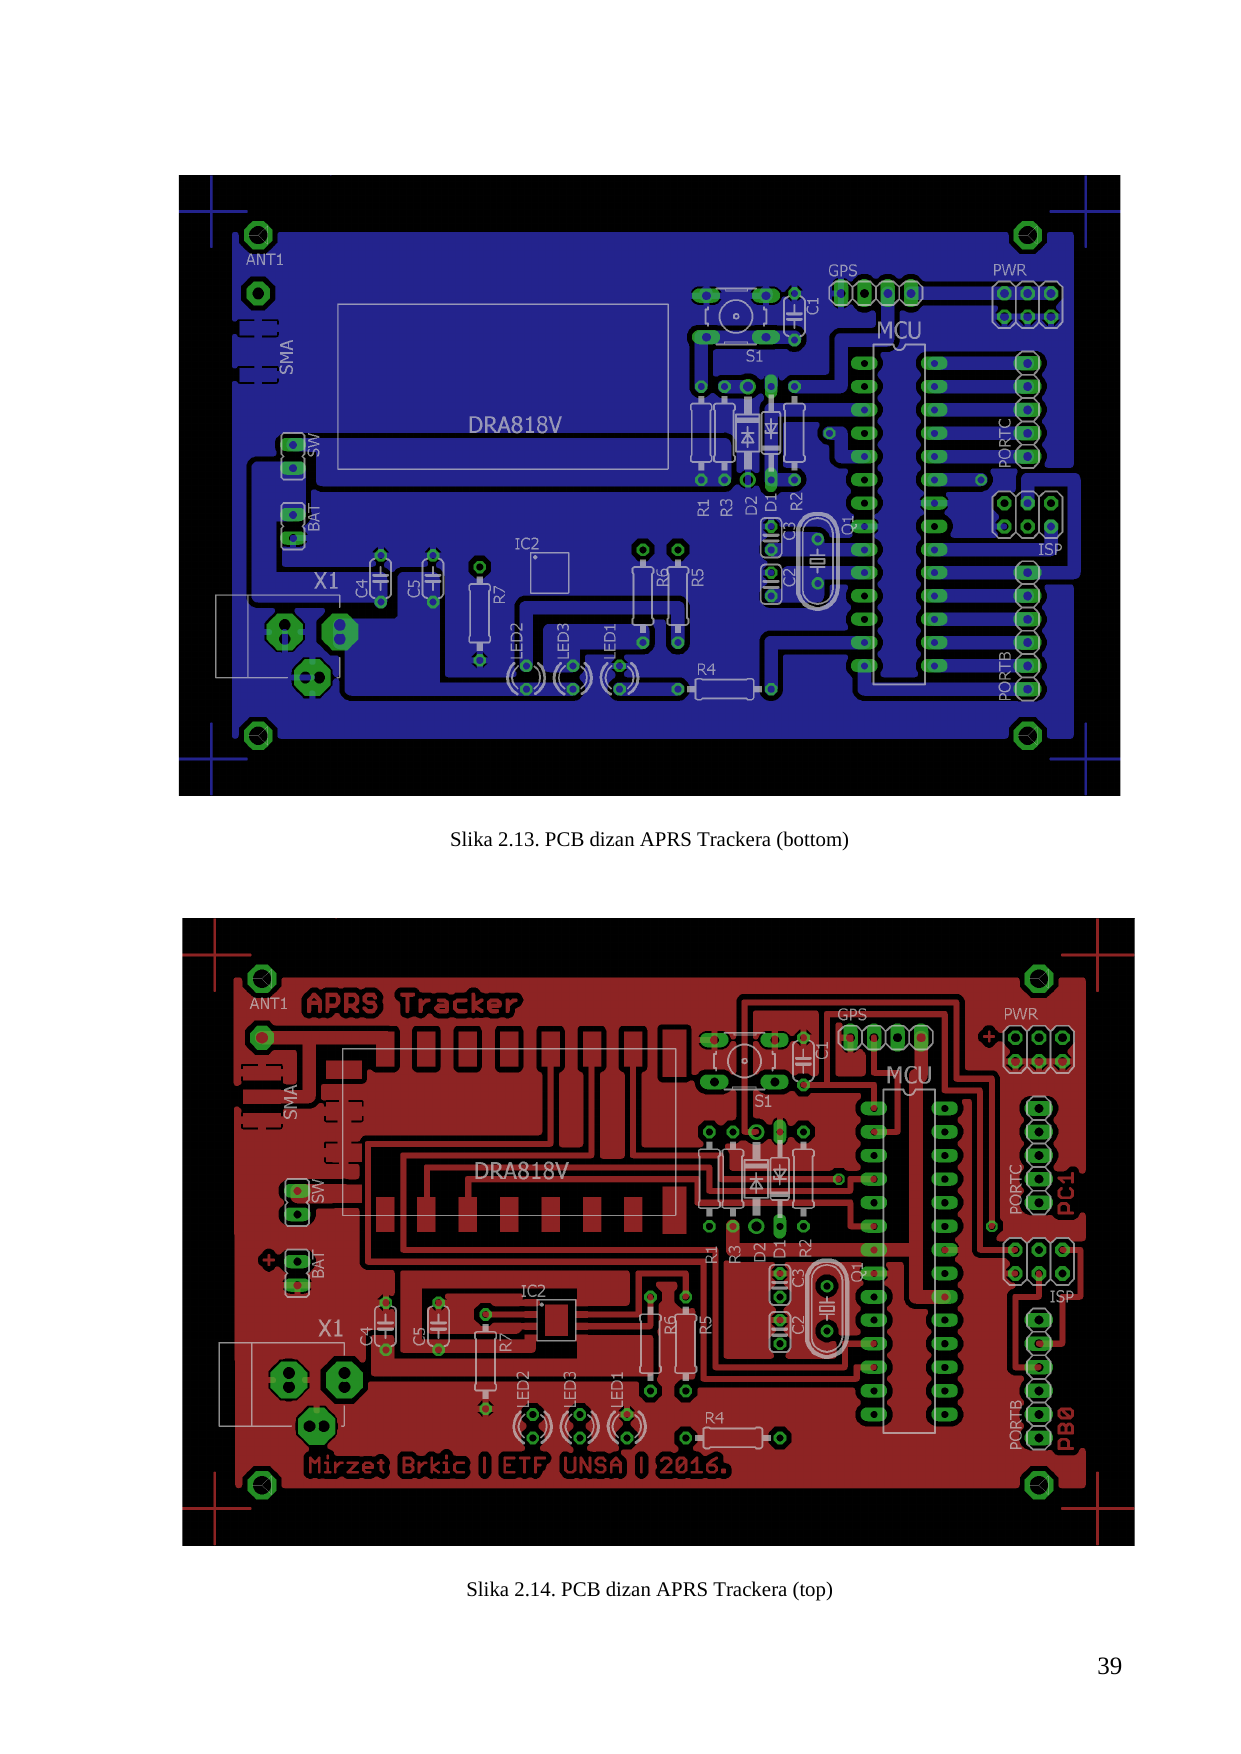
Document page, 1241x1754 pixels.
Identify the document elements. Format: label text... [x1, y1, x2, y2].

text Slika 2.14. PCB dizan APRS Trackera (top) [177, 1577, 1122, 1601]
text Slika 2.13. PCB dizan APRS Trackera (bottom) [177, 827, 1122, 851]
picture [178, 175, 1121, 796]
picture [182, 918, 1135, 1546]
